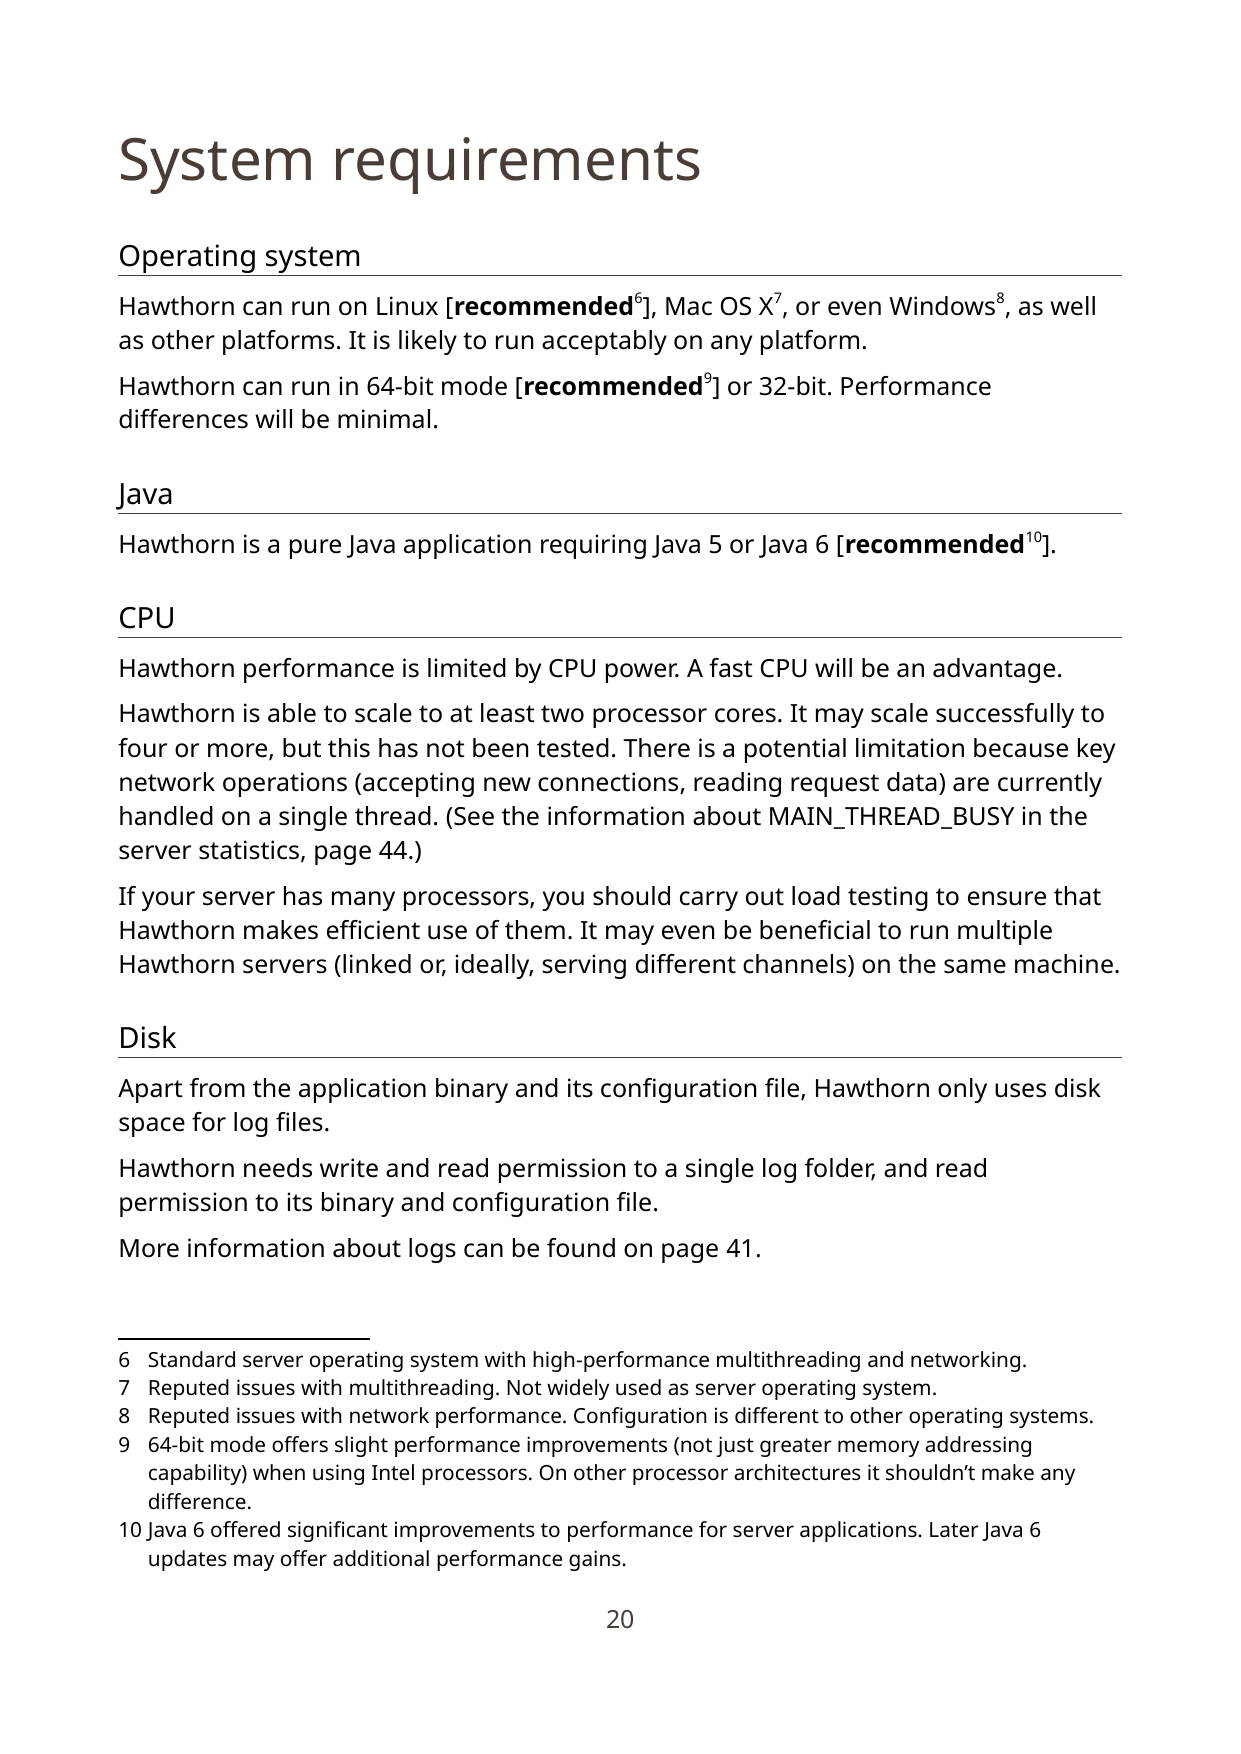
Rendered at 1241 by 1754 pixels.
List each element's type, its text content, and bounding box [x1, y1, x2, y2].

text More information about logs can be found on page 33. [118, 1230, 1122, 1264]
text Hawthorn performance is limited by CPU power. A fast CPU will be an advantage. [118, 650, 1122, 684]
text Hawthorn needs write and read permission to a single log folder, and read permission to its binary and configuration file. [118, 1150, 1122, 1218]
text If your server has many processors, you should carry out load testing to ensure that Hawthorn makes efficient use of them. It may even be beneficial to run multiple Hawthorn servers (linked or, ideally, serving different channels) on the same machine. [118, 878, 1122, 980]
text Hawthorn is able to scale to at least two processor cores. It may scale successfully to four or more, but this has not been tested. There is a potential limitation because key network operations (accepting new connections, reading request data) are currently handled on a single thread. (See the information about MAIN_THREAD_BUSY in the server statistics, page 36.) [118, 696, 1122, 866]
text Java 6 offered significant improvements to performance for server applications. Later Java 6 updates may offer additional performance gains. [118, 1515, 1122, 1572]
text Hawthorn can run in 64-bit mode [recommended] or 32-bit. Performance differences will be minimal. [118, 368, 1122, 436]
text Hawthorn can run on Linux [recommended], Mac OS X, or even Windows, as well as other platforms. It is likely to run acceptably on any platform. [118, 288, 1122, 356]
subtitle Disk [118, 1017, 1122, 1057]
text Apart from the application binary and its configuration file, Hawthorn only uses disk space for log files. [118, 1070, 1122, 1138]
text 64-bit mode offers slight performance improvements (not just greater memory addressing capability) when using Intel processors. On other processor architectures it shouldn’t make any difference. [118, 1430, 1122, 1515]
text Reputed issues with network performance. Configuration is different to other operating systems. [118, 1402, 1122, 1430]
text Reputed issues with multithreading. Not widely used as server operating system. [118, 1373, 1122, 1402]
subtitle Operating system [118, 235, 1122, 275]
subtitle CPU [118, 597, 1122, 637]
subtitle System requirements [118, 118, 1122, 198]
text Hawthorn is a pure Java application requiring Java 5 or Java 6 [recommended]. [118, 526, 1122, 560]
text Standard server operating system with high-performance multithreading and networking. [118, 1345, 1122, 1373]
subtitle Java [118, 473, 1122, 513]
